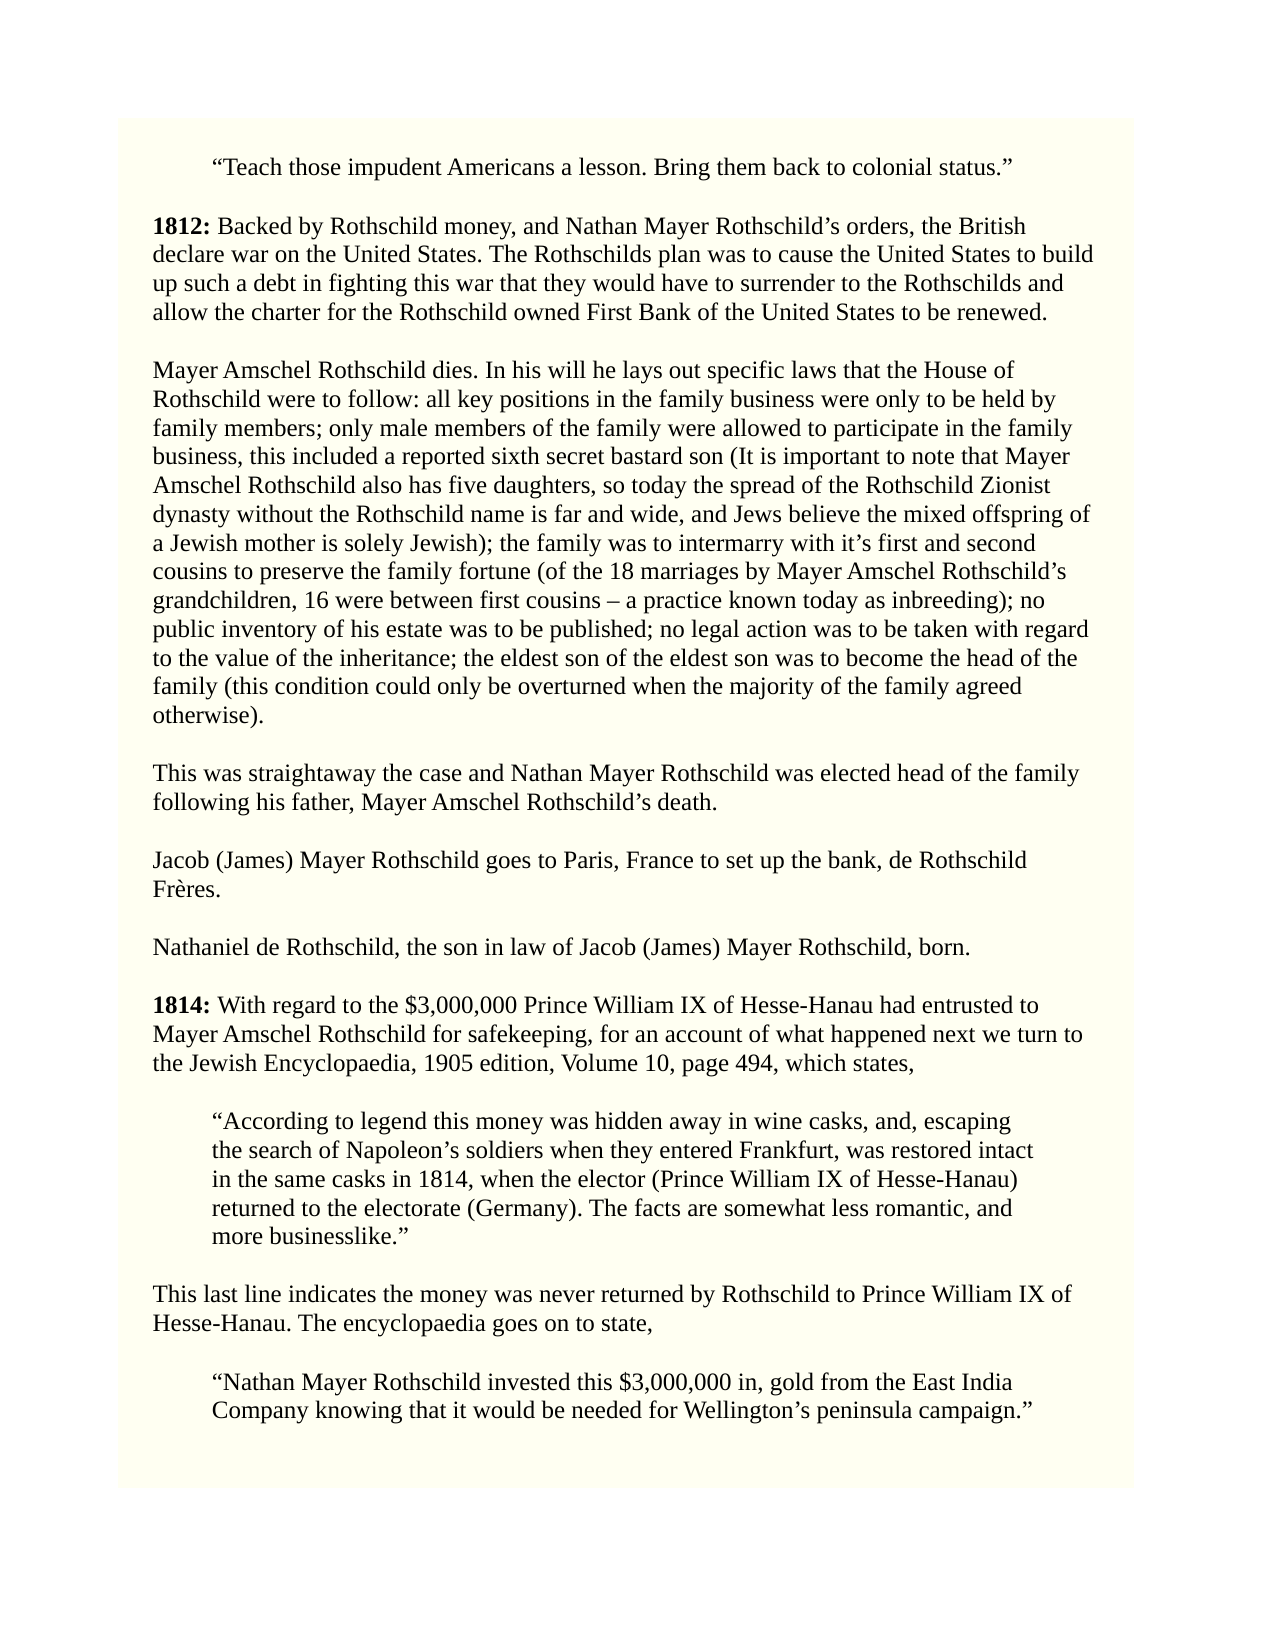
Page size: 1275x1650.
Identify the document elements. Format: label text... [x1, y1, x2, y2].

table_header “Teach those impudent Americans a lesson. Bring them back to colonial status.” 1812: Backed by Rothschild money, and Nathan Mayer Rothschild’s orders, the British declare war on the United States. The Rothschilds plan was to cause the United States to build up such a debt in fighting this war that they would have to surrender to the Rothschilds and allow the charter for the Rothschild owned First Bank of the United States to be renewed. Mayer Amschel Rothschild dies. In his will he lays out specific laws that the House of Rothschild were to follow: all key positions in the family business were only to be held by family members; only male members of the family were allowed to participate in the family business, this included a reported sixth secret bastard son (It is important to note that Mayer Amschel Rothschild also has five daughters, so today the spread of the Rothschild Zionist dynasty without the Rothschild name is far and wide, and Jews believe the mixed offspring of a Jewish mother is solely Jewish); the family was to intermarry with it’s first and second cousins to preserve the family fortune (of the 18 marriages by Mayer Amschel Rothschild’s grandchildren, 16 were between first cousins – a practice known today as inbreeding); no public inventory of his estate was to be published; no legal action was to be taken with regard to the value of the inheritance; the eldest son of the eldest son was to become the head of the family (this condition could only be overturned when the majority of the family agreed otherwise). This was straightaway the case and Nathan Mayer Rothschild was elected head of the family following his father, Mayer Amschel Rothschild’s death. Jacob (James) Mayer Rothschild goes to Paris, France to set up the bank, de Rothschild Frères. Nathaniel de Rothschild, the son in law of Jacob (James) Mayer Rothschild, born. 1814: With regard to the $3,000,000 Prince William IX of Hesse-Hanau had entrusted to Mayer Amschel Rothschild for safekeeping, for an account of what happened next we turn to the Jewish Encyclopaedia, 1905 edition, Volume 10, page 494, which states, “According to legend this money was hidden away in wine casks, and, escaping the search of Napoleon’s soldiers when they entered Frankfurt, was restored intact in the same casks in 1814, when the elector (Prince William IX of Hesse-Hanau) returned to the electorate (Germany). The facts are somewhat less romantic, and more businesslike.” This last line indicates the money was never returned by Rothschild to Prince William IX of Hesse-Hanau. The encyclopaedia goes on to state, “Nathan Mayer Rothschild invested this $3,000,000 in, gold from the East India Company knowing that it would be needed for Wellington’s peninsula campaign.” [118, 118, 1134, 1488]
